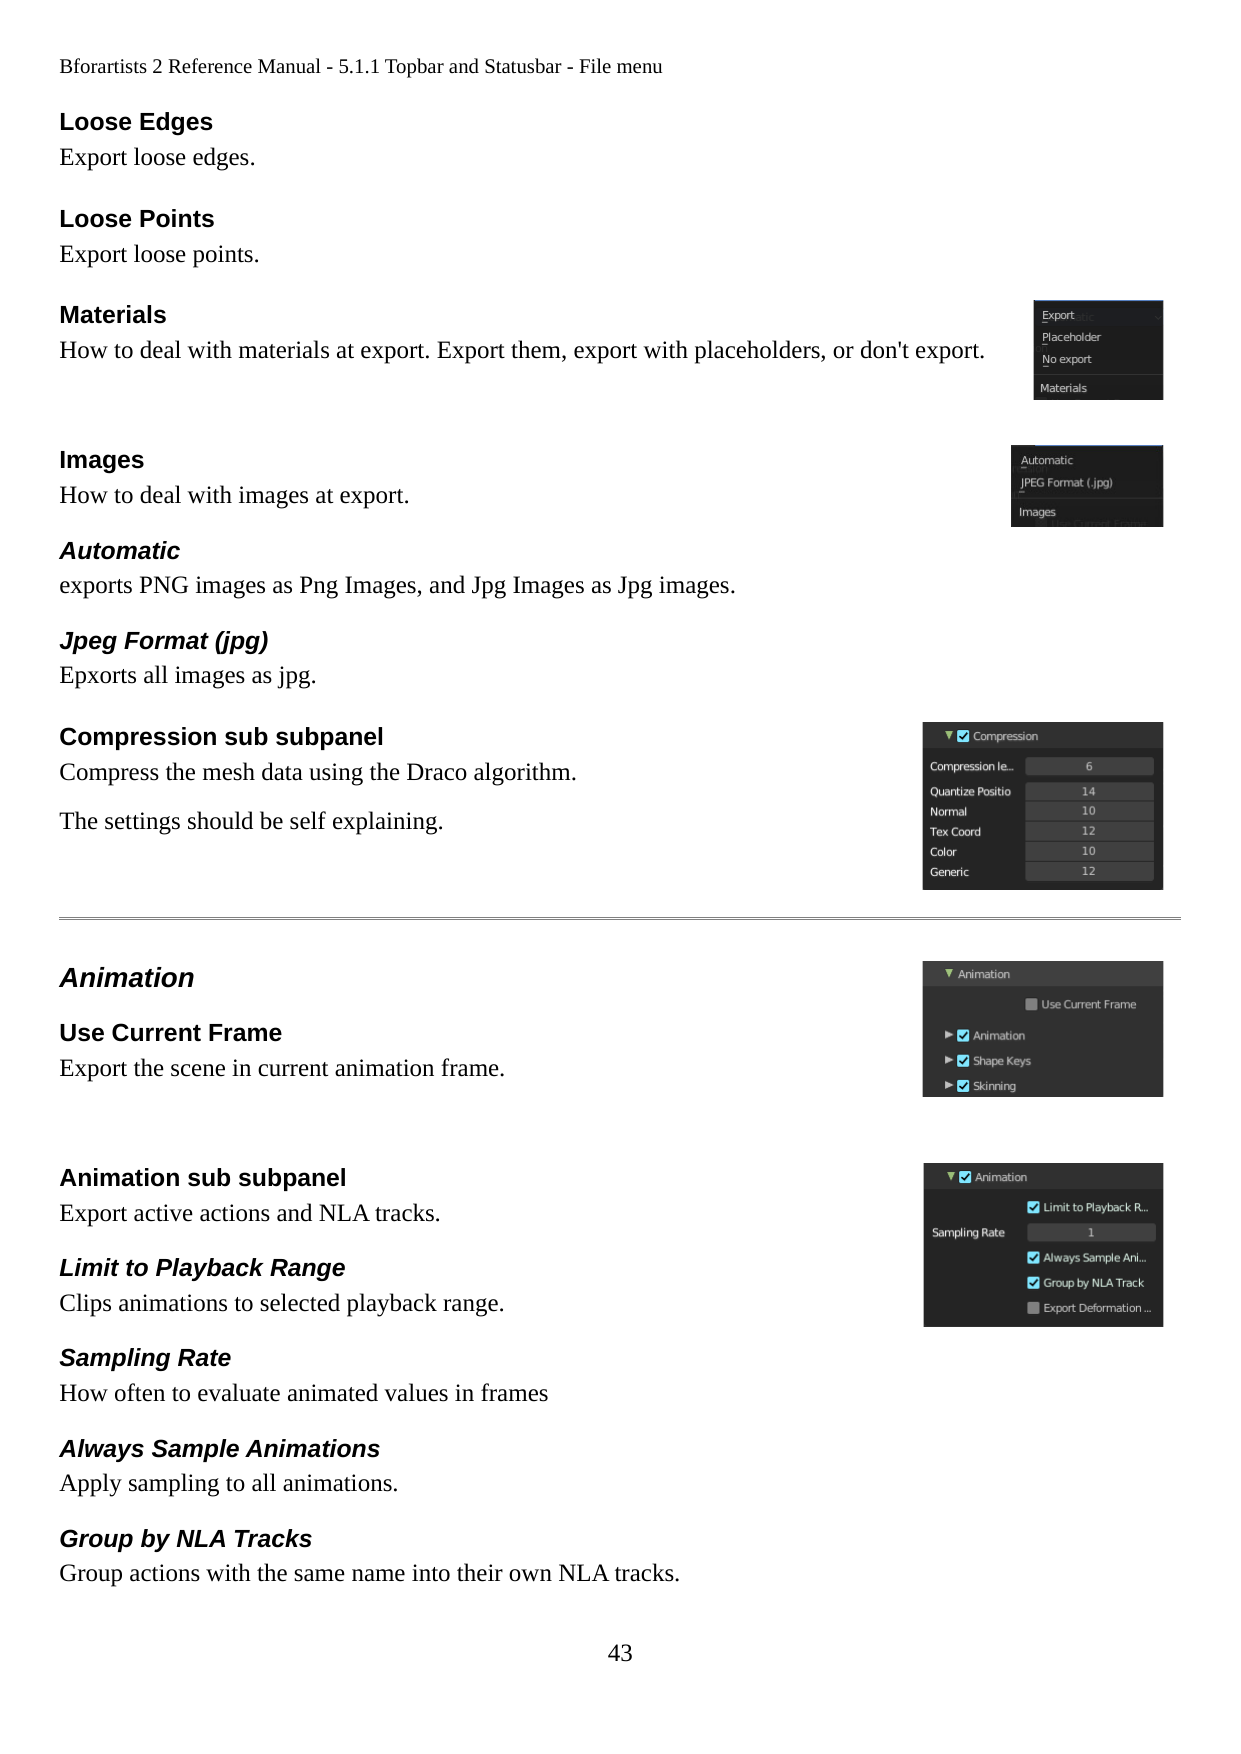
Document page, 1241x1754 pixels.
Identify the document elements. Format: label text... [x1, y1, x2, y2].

picture [923, 1163, 1164, 1327]
subtitle Materials [59, 300, 1033, 329]
text Group actions with the same name into their own NLA tracks. [59, 1558, 1181, 1587]
subtitle Automatic [59, 536, 1181, 564]
picture [1033, 300, 1164, 400]
subtitle [1164, 961, 1181, 993]
subtitle [1164, 446, 1181, 474]
picture [922, 722, 1164, 890]
text Clips animations to selected playback range. [59, 1288, 923, 1317]
subtitle Loose Points [59, 204, 1181, 232]
text exports PNG images as Png Images, and Jpg Images as Jpg images. [59, 571, 1181, 599]
subtitle Always Sample Animations [59, 1434, 1181, 1462]
text The settings should be self explaining. [59, 806, 922, 835]
picture [1011, 445, 1164, 527]
picture [922, 961, 1164, 1097]
text Compress the mesh data using the Draco algorithm. [59, 757, 922, 786]
subtitle Group by NLA Tracks [59, 1524, 1181, 1552]
subtitle [1164, 1163, 1181, 1192]
subtitle Sampling Rate [59, 1343, 1181, 1372]
subtitle Jpeg Format (jpg) [59, 626, 1181, 654]
subtitle [1164, 300, 1181, 329]
subtitle Use Current Frame [59, 1018, 922, 1046]
text How often to evaluate animated values in frames [59, 1378, 1181, 1407]
subtitle Limit to Playback Range [59, 1253, 923, 1282]
text Export loose points. [59, 239, 1181, 267]
subtitle Compression sub subpanel [59, 722, 922, 751]
subtitle [1164, 1253, 1181, 1282]
subtitle [1164, 722, 1181, 751]
text Epxorts all images as jpg. [59, 661, 1181, 689]
subtitle Loose Edges [59, 107, 1181, 136]
subtitle Animation sub subpanel [59, 1163, 923, 1192]
subtitle Animation [59, 961, 922, 993]
text How to deal with images at export. [59, 480, 1011, 509]
text Export loose edges. [59, 142, 1181, 171]
subtitle Images [59, 446, 1011, 474]
text How to deal with materials at export. Export them, export with placeholders, or don't export. [59, 335, 1033, 364]
subtitle [1164, 1018, 1181, 1046]
text Export active actions and NLA tracks. [59, 1198, 923, 1227]
text Apply sampling to all animations. [59, 1468, 1181, 1497]
text Export the scene in current animation frame. [59, 1053, 922, 1081]
